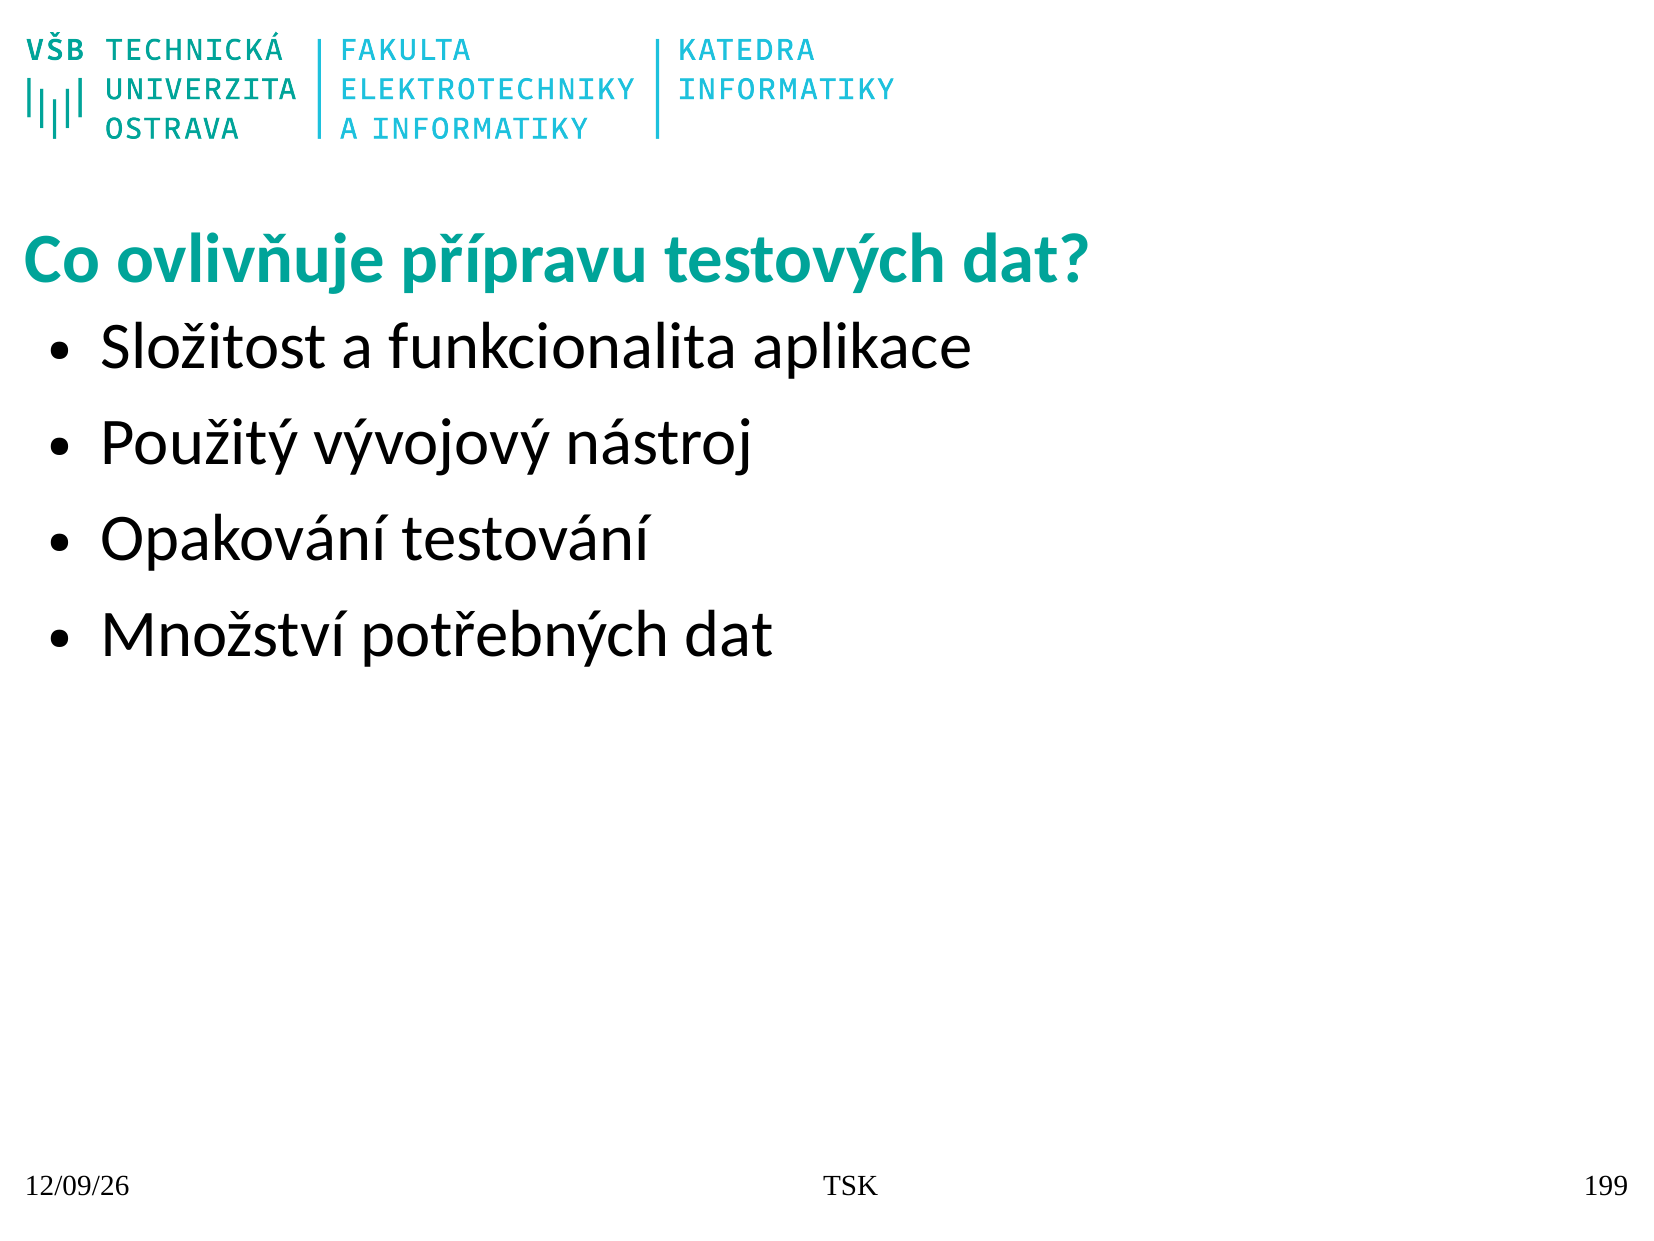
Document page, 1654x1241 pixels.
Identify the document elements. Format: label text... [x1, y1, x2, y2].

list Složitost a funkcionalita aplikace Použitý vývojový nástroj Opakování testování Množství potřebných dat [30, 318, 1629, 1146]
picture [26, 31, 894, 112]
title Co ovlivňuje přípravu testových dat? [24, 112, 1629, 300]
